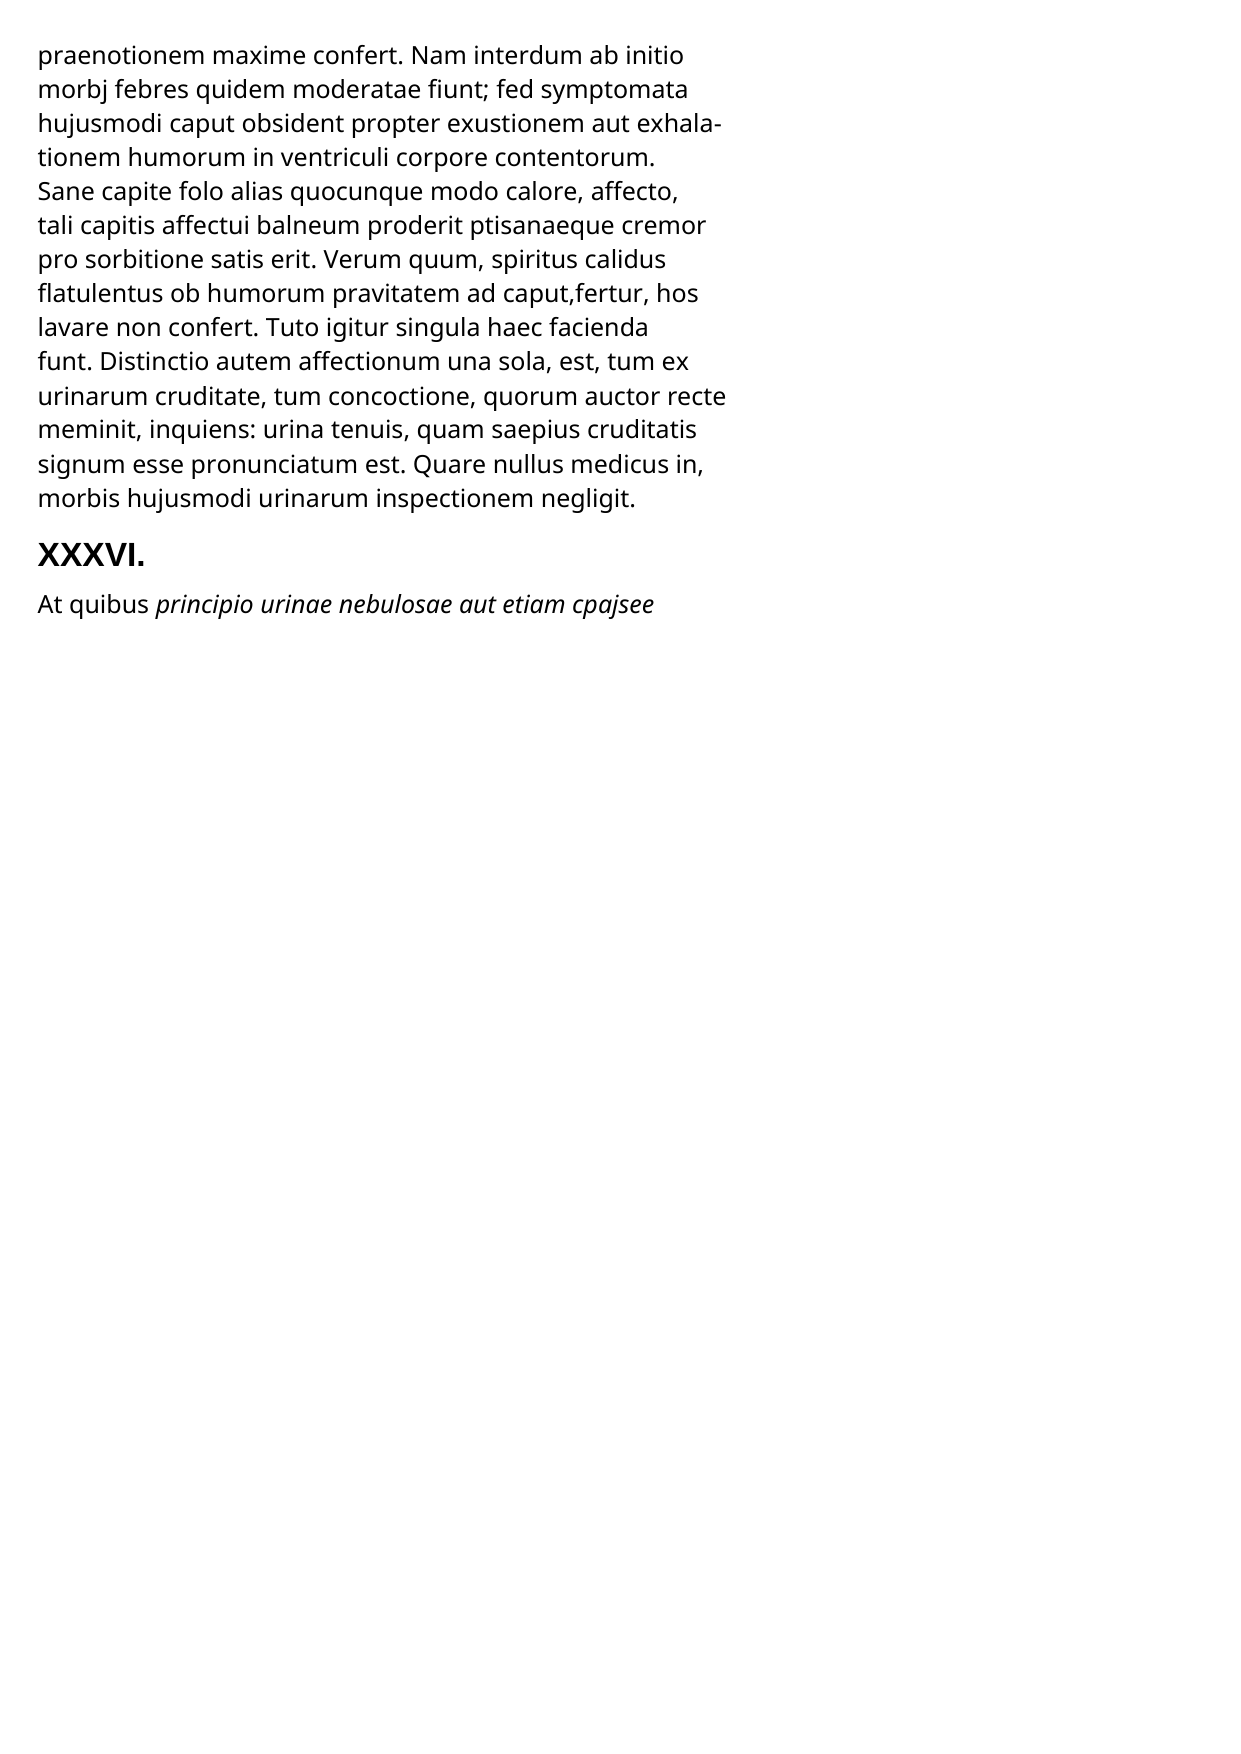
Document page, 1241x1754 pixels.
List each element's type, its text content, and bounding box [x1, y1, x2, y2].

text At quibus principio urinae nebulosae aut etiam cpajsee [37, 586, 1203, 620]
subtitle XXXVI. [37, 535, 1203, 574]
text praenotionem maxime confert. Nam interdum ab initio morbj febres quidem moderatae fiunt; fed symptomata hujusmodi caput obsident propter exustionem aut exhala- tionem humorum in ventriculi corpore contentorum. Sane capite folo alias quocunque modo calore, affecto, tali capitis affectui balneum proderit ptisanaeque cremor pro sorbitione satis erit. Verum quum, spiritus calidus flatulentus ob humorum pravitatem ad caput,fertur, hos lavare non confert. Tuto igitur singula haec facienda funt. Distinctio autem affectionum una sola, est, tum ex urinarum cruditate, tum concoctione, quorum auctor recte meminit, inquiens: urina tenuis, quam saepius cruditatis signum esse pronunciatum est. Quare nullus medicus in, morbis hujusmodi urinarum inspectionem negligit. [37, 37, 1203, 514]
